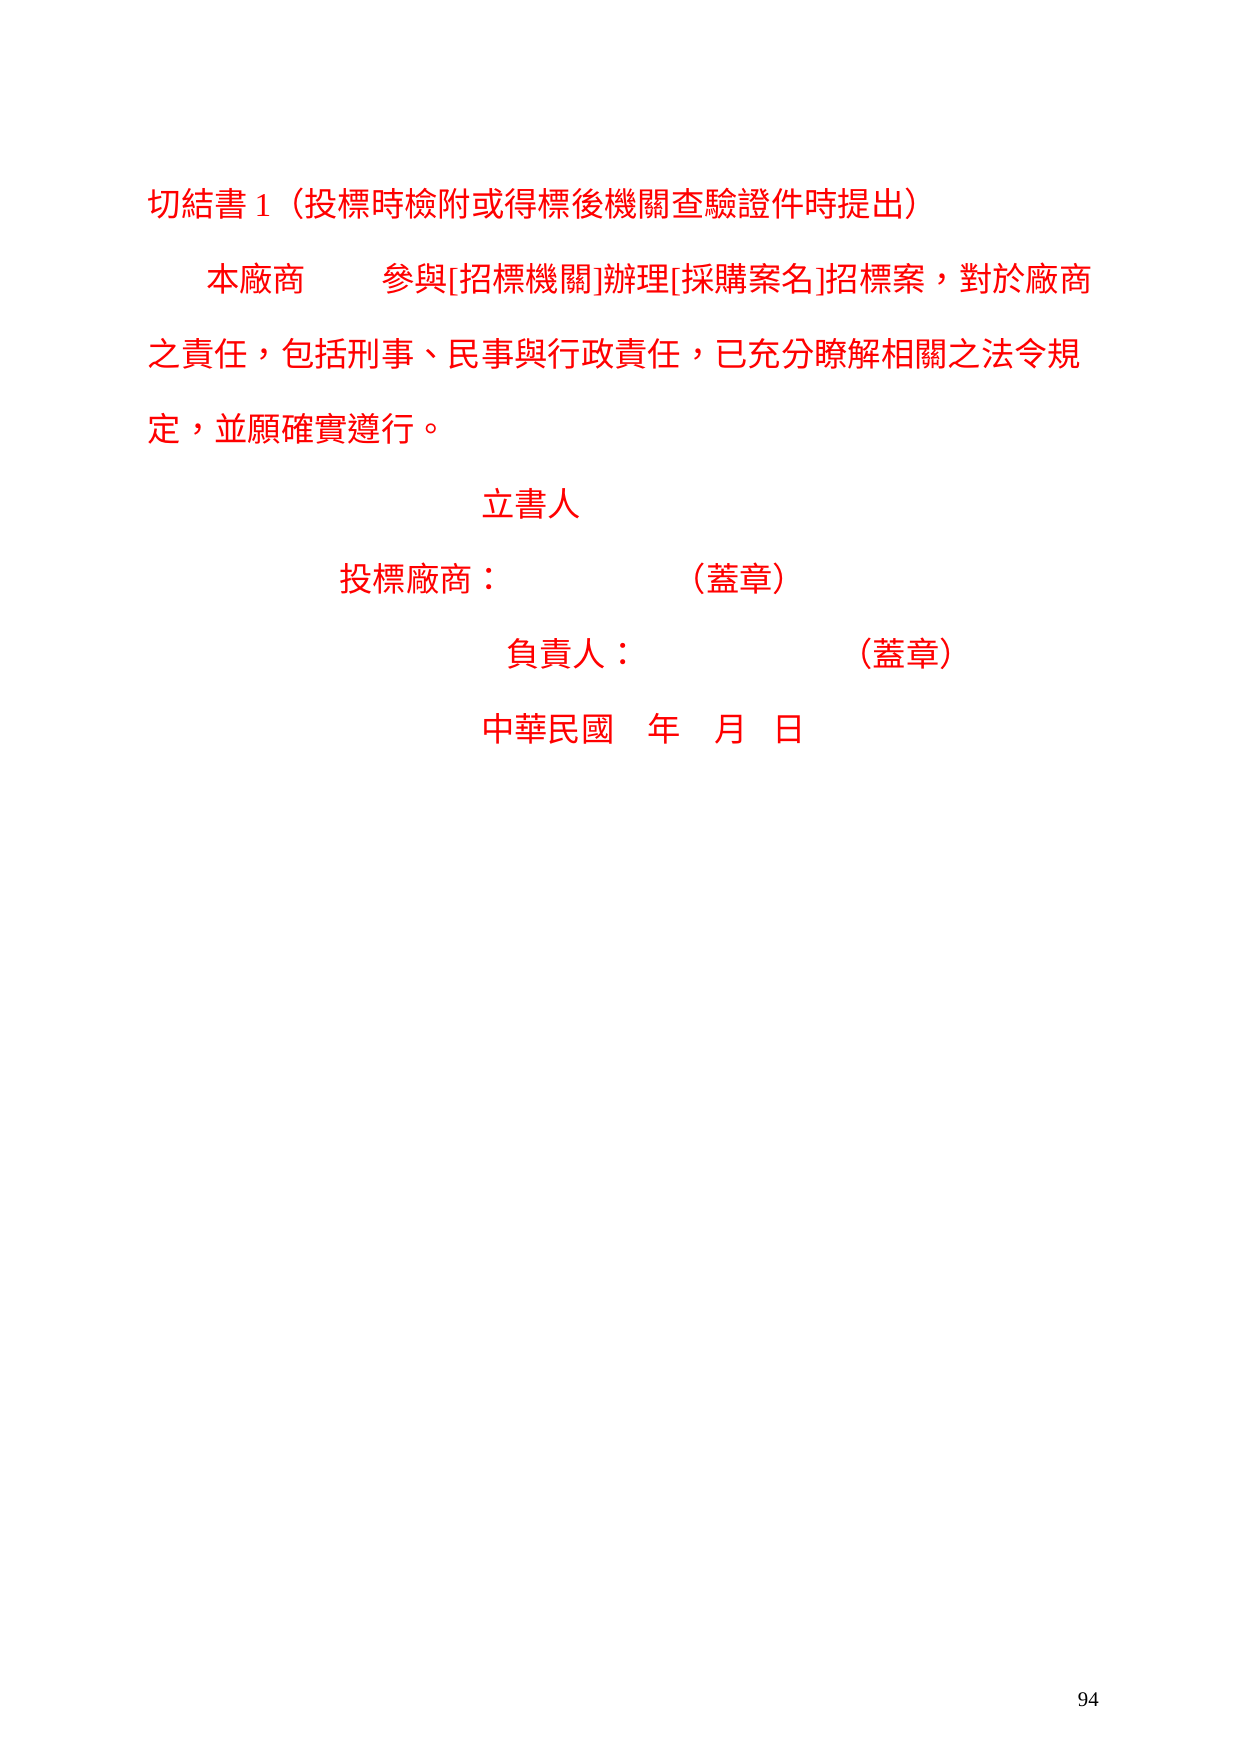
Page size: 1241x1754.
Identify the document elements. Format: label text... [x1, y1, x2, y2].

text 本廠商 參與[招標機關]辦理[採購案名]招標案，對於廠商之責任，包括刑事、民事與行政責任，已充分瞭解相關之法令規定，並願確實遵行。 [148, 239, 1092, 464]
text 切結書1（投標時檢附或得標後機關查驗證件時提出） [148, 164, 1092, 239]
text 立書人 [248, 464, 1092, 539]
text 負責人： （蓋章） [148, 614, 1092, 689]
text 中華民國 年 月 日 [248, 689, 1092, 764]
text 投標廠商： （蓋章） [148, 539, 1092, 614]
